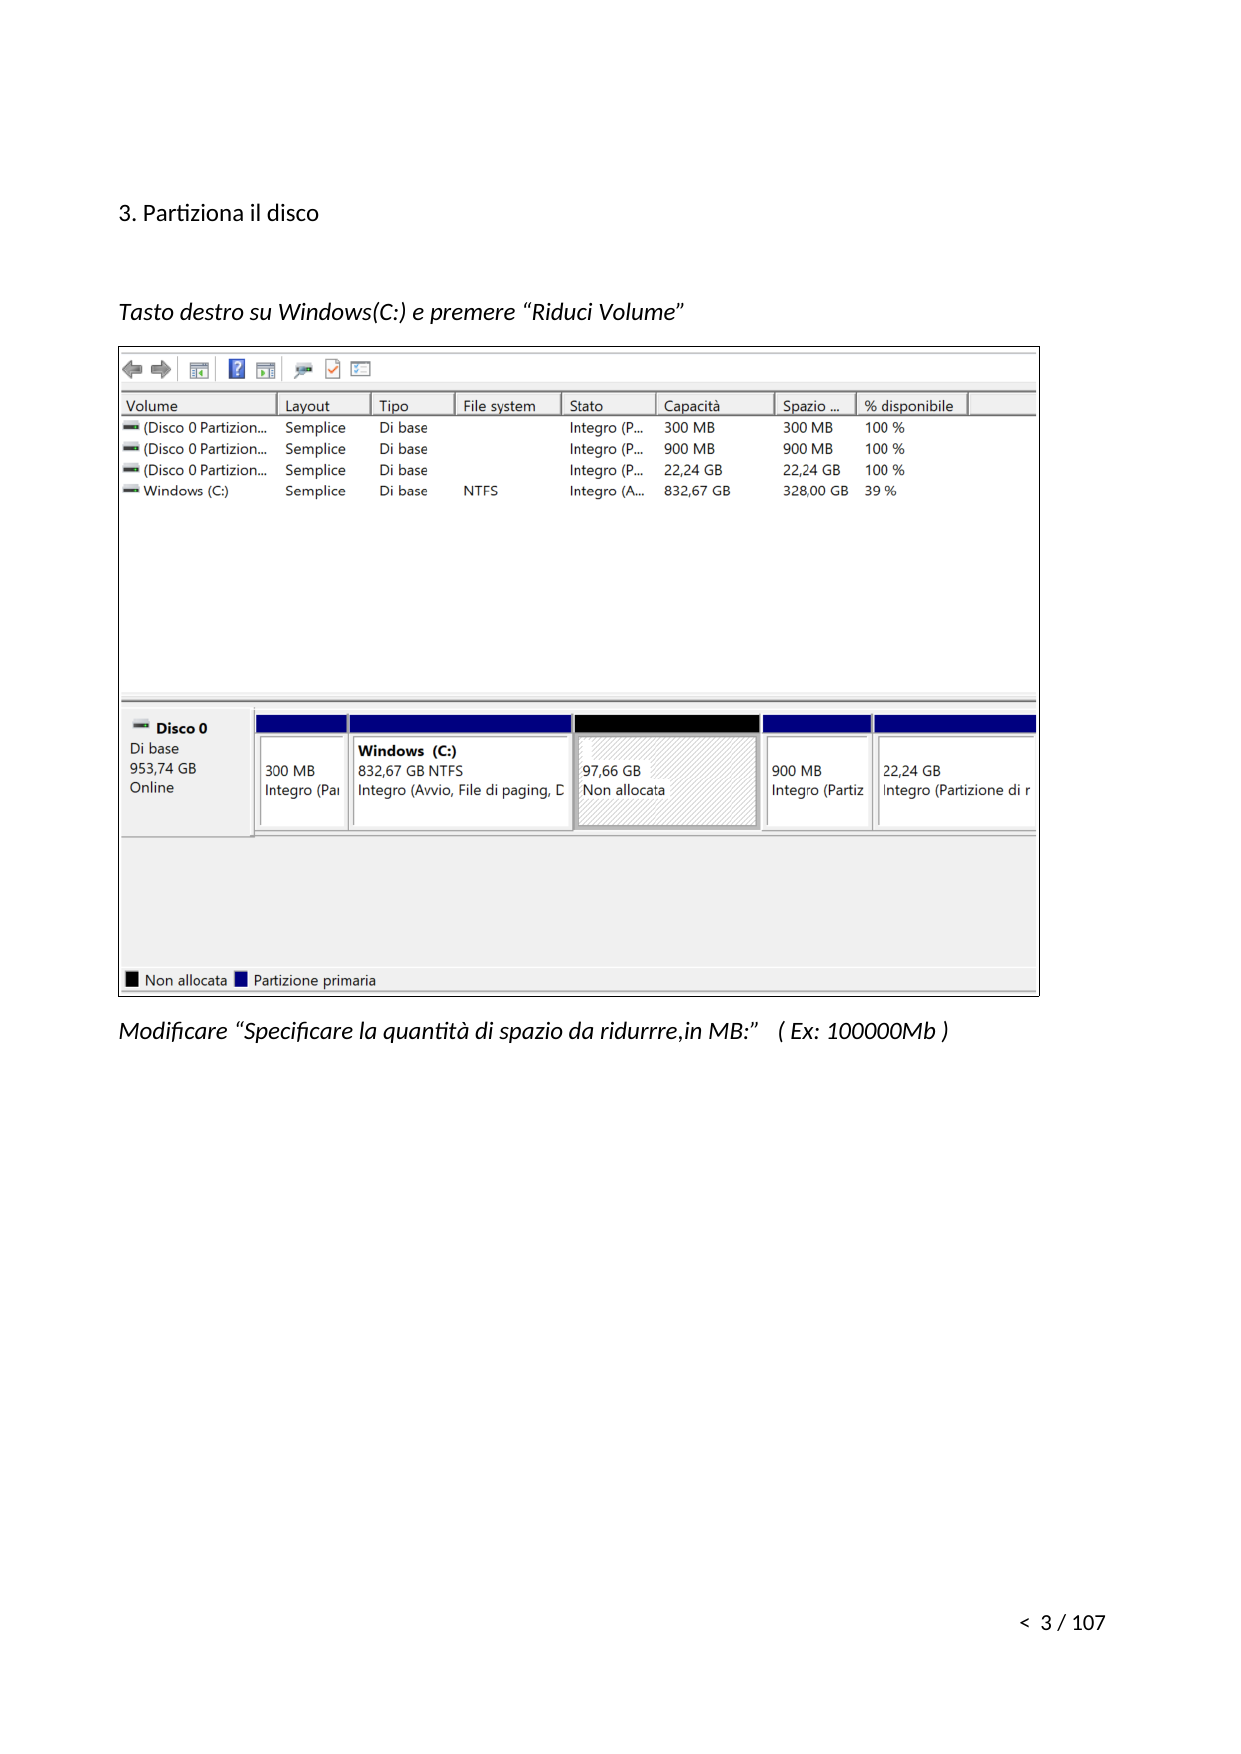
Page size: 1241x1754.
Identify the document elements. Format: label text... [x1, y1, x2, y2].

picture [121, 348, 1037, 994]
text 3. Partiziona il disco [118, 197, 1122, 228]
text Tasto destro su Windows(C:) e premere “Riduci Volume” [118, 296, 1122, 327]
text Modificare “Specificare la quantità di spazio da ridurrre,in MB:” ( Ex: 100000Mb ) [118, 1015, 1122, 1046]
